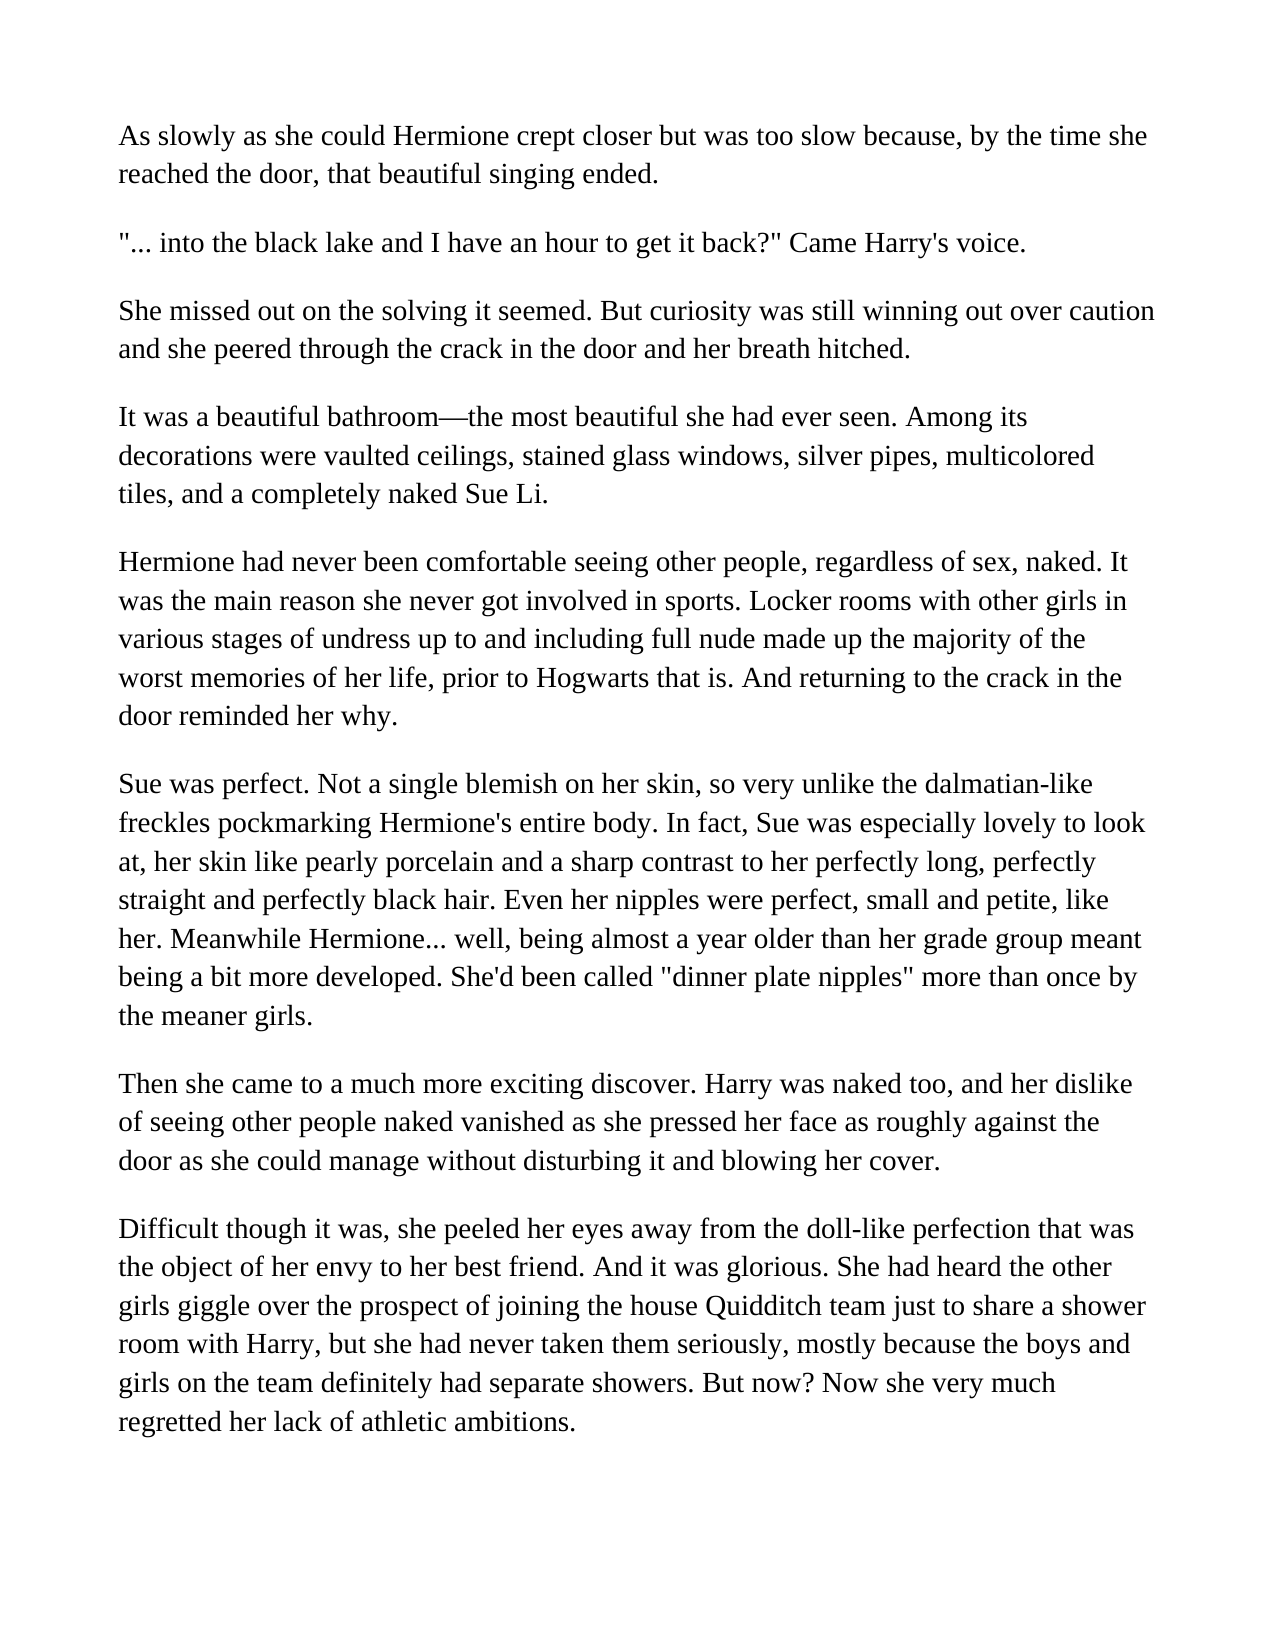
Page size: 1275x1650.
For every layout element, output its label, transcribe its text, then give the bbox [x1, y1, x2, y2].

text Sue was perfect. Not a single blemish on her skin, so very unlike the dalmatian-like freckles pockmarking Hermione's entire body. In fact, Sue was especially lovely to look at, her skin like pearly porcelain and a sharp contrast to her perfectly long, perfectly straight and perfectly black hair. Even her nipples were perfect, small and petite, like her. Meanwhile Hermione... well, being almost a year older than her grade group meant being a bit more developed. She'd been called "dinner plate nipples" more than once by the meaner girls. [118, 767, 1157, 1031]
text She missed out on the solving it seemed. But curiosity was still winning out over caution and she peered through the crack in the door and her breath hitched. [118, 293, 1157, 365]
text "... into the black lake and I have an hour to get it back?" Came Harry's voice. [118, 225, 1157, 258]
text Then she came to a much more exciting discover. Harry was naked too, and her dislike of seeing other people naked vanished as she pressed her face as roughly against the door as she could manage without disturbing it and blowing her cover. [118, 1066, 1157, 1176]
text Hermione had never been comfortable seeing other people, regardless of sex, naked. It was the main reason she never got involved in sports. Locker rooms with other girls in various stages of undress up to and including full nude made up the majority of the worst memories of her life, prior to Hogwarts that is. And returning to the crack in the door reminded her why. [118, 544, 1157, 732]
text As slowly as she could Hermione crept closer but was too slow because, by the time she reached the door, that beautiful singing ended. [118, 118, 1157, 190]
text Difficult though it was, she peeled her eyes away from the doll-like perfection that was the object of her envy to her best friend. And it was glorious. She had heard the other girls giggle over the prospect of joining the house Quidditch team just to share a shower room with Harry, but she had never taken them seriously, mostly because the boys and girls on the team definitely had separate showers. But now? Now she very much regretted her lack of athletic ambitions. [118, 1211, 1157, 1437]
text It was a beautiful bathroom—the most beautiful she had ever seen. Among its decorations were vaulted ceilings, stained glass windows, silver pipes, multicolored tiles, and a completely naked Sue Li. [118, 399, 1157, 510]
